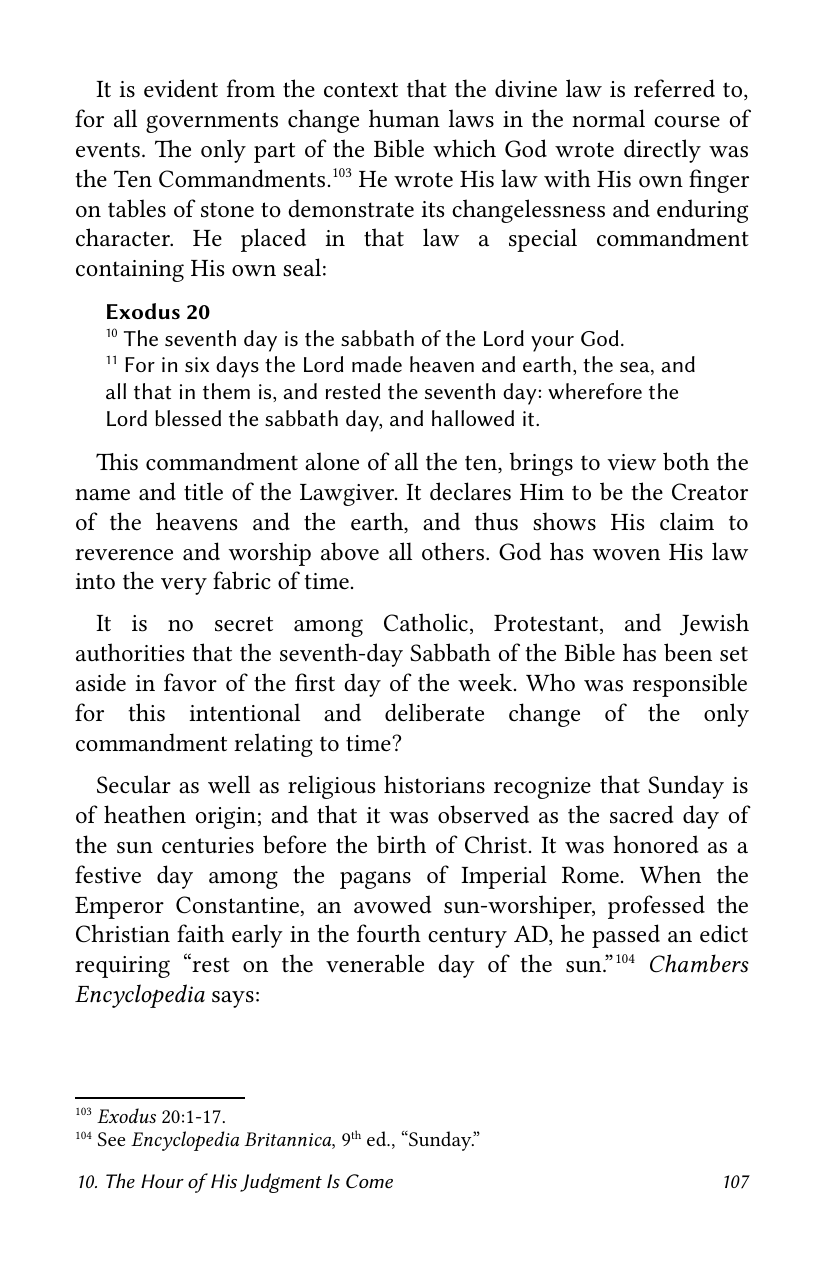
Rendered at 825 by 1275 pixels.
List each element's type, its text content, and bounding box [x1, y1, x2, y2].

text 10 The seventh day is the sabbath of the Lord your God. [105, 325, 720, 352]
text Secular as well as religious historians recognize that Sunday is of heathen origin; and that it was observed as the sacred day of the sun centuries before the birth of Christ. It was honored as a festive day among the pagans of Imperial Rome. When the Emperor Constantine, an avowed sun-worshiper, professed the Christian faith early in the fourth century AD, he passed an edict requiring “rest on the venerable day of the sun.” Chambers Encyclopedia says: [75, 771, 750, 1009]
text 11 For in six days the Lord made heaven and earth, the sea, and all that in them is, and rested the seventh day: wherefore the Lord blessed the sabbath day, and hallowed it. [105, 352, 720, 432]
text It is evident from the context that the divine law is referred to, for all governments change human laws in the normal course of events. The only part of the Bible which God wrote directly was the Ten Commandments. He wrote His law with His own finger on tables of stone to demonstrate its changelessness and enduring character. He placed in that law a special commandment containing His own seal: [75, 75, 750, 283]
text It is no secret among Catholic, Protestant, and Jewish authorities that the seventh-day Sabbath of the Bible has been set aside in favor of the first day of the week. Who was responsible for this intentional and deliberate change of the only commandment relating to time? [75, 609, 750, 758]
text Exodus 20 [105, 299, 750, 325]
text Exodus 20:1-17. [75, 1104, 750, 1128]
text This commandment alone of all the ten, brings to view both the name and title of the Lawgiver. It declares Him to be the Creator of the heavens and the earth, and thus shows His claim to reverence and worship above all others. God has woven His law into the very fabric of time. [75, 448, 750, 596]
text See Encyclopedia Britannica, 9th ed., “Sunday.” [75, 1128, 750, 1152]
